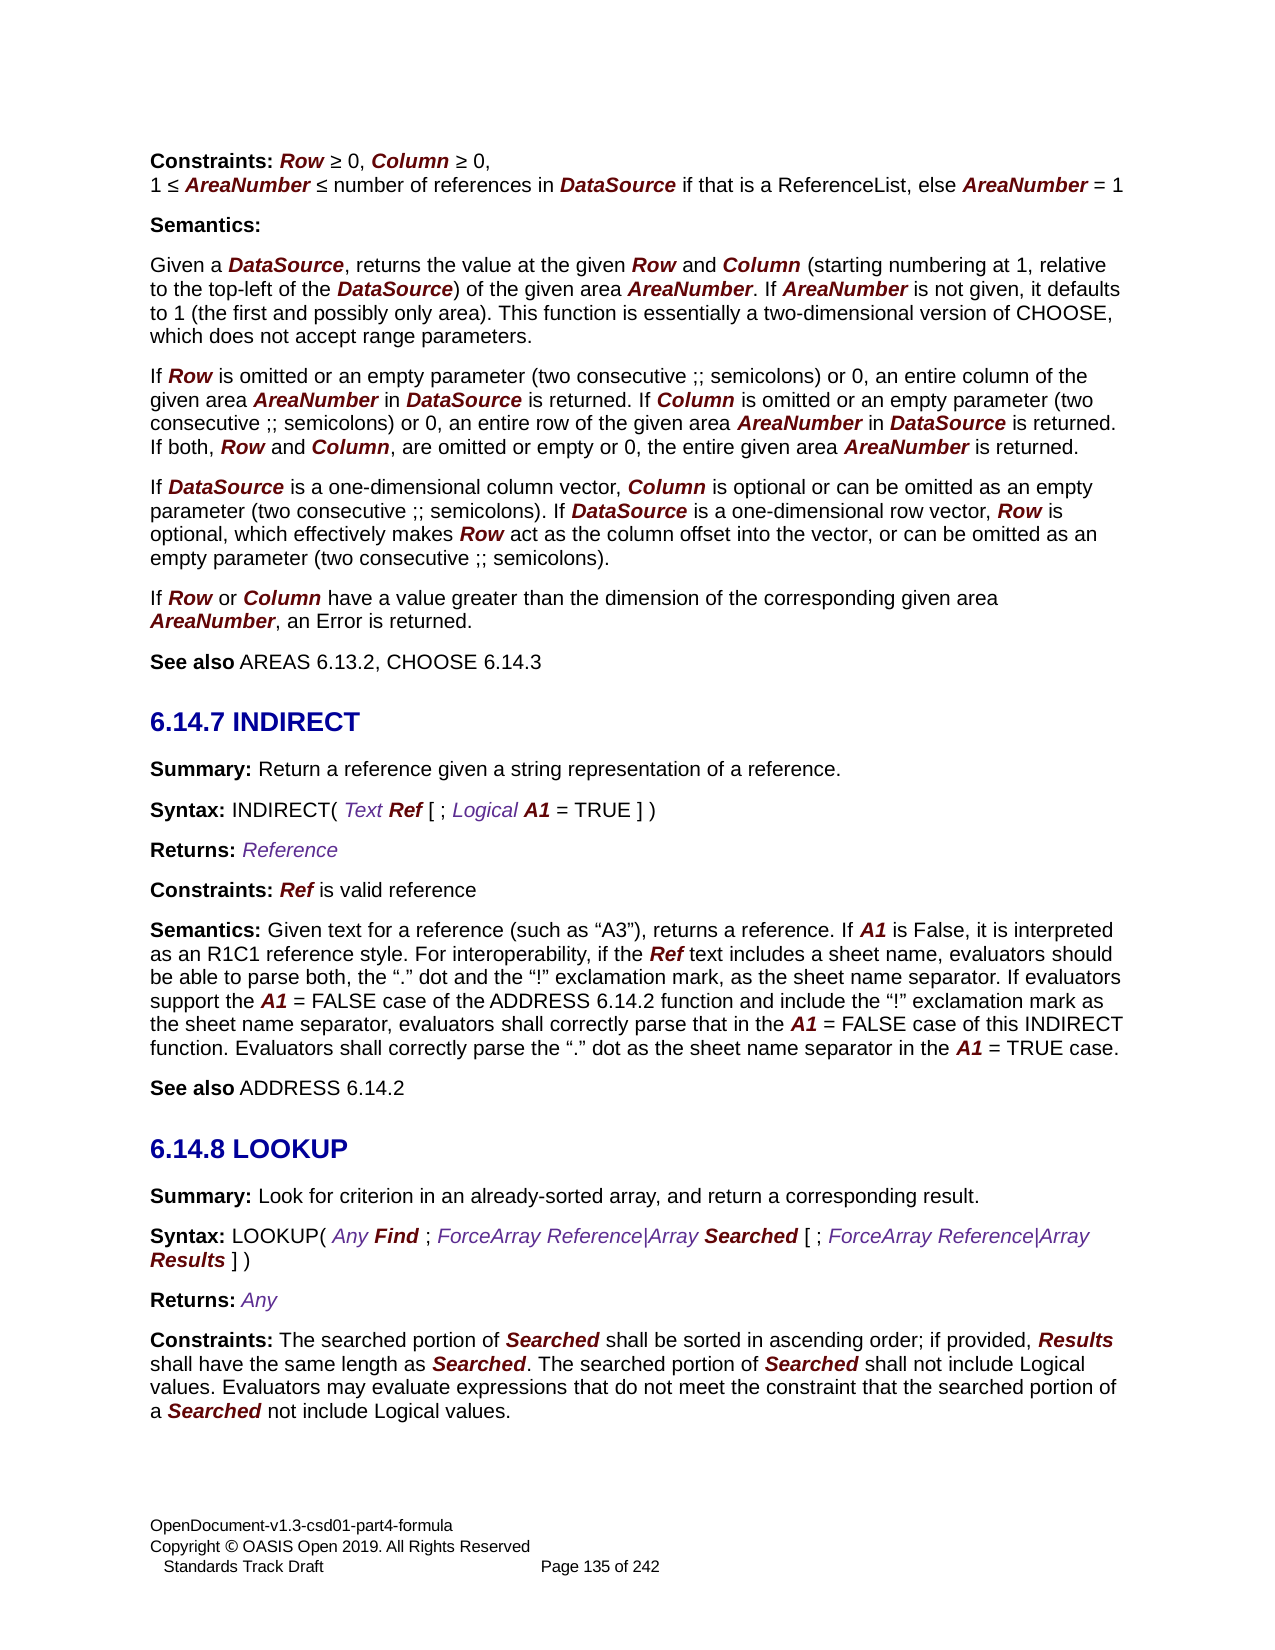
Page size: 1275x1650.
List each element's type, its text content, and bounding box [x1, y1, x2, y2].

text Constraints: The searched portion of Searched shall be sorted in ascending order; if provided, Results shall have the same length as Searched. The searched portion of Searched shall not include Logical values. Evaluators may evaluate expressions that do not meet the constraint that the searched portion of a Searched not include Logical values. [150, 1328, 1125, 1423]
text Semantics: [150, 214, 1125, 237]
text Summary: Look for criterion in an already-sorted array, and return a corresponding result. [150, 1184, 1125, 1208]
text Given a DataSource, returns the value at the given Row and Column (starting numbering at 1, relative to the top-left of the DataSource) of the given area AreaNumber. If AreaNumber is not given, it defaults to 1 (the first and possibly only area). This function is essentially a two-dimensional version of CHOOSE, which does not accept range parameters. [150, 254, 1125, 348]
text See also ADDRESS 6.14.2 [150, 1077, 1125, 1100]
text Semantics: Given text for a reference (such as “A3”), returns a reference. If A1 is False, it is interpreted as an R1C1 reference style. For interoperability, if the Ref text includes a sheet name, evaluators should be able to parse both, the “.” dot and the “!” exclamation mark, as the sheet name separator. If evaluators support the A1 = FALSE case of the ADDRESS 6.14.2 function and include the “!” exclamation mark as the sheet name separator, evaluators shall correctly parse that in the A1 = FALSE case of this INDIRECT function. Evaluators shall correctly parse the “.” dot as the sheet name separator in the A1 = TRUE case. [150, 919, 1125, 1060]
text Syntax: INDIRECT( Text Ref [ ; Logical A1 = TRUE ] ) [150, 798, 1125, 822]
text Constraints: Ref is valid reference [150, 878, 1125, 902]
text Returns: Any [150, 1288, 1125, 1312]
text Constraints: Row ≥ 0, Column ≥ 0, 1 ≤ AreaNumber ≤ number of references in DataSource if that is a ReferenceList, else AreaNumber = 1 [150, 150, 1125, 197]
text Syntax: LOOKUP( Any Find ; ForceArray Reference|Array Searched [ ; ForceArray Reference|Array Results ] ) [150, 1224, 1125, 1272]
text Returns: Reference [150, 838, 1125, 862]
text See also AREAS 6.13.2, CHOOSE 6.14.3 [150, 650, 1125, 674]
text Summary: Return a reference given a string representation of a reference. [150, 758, 1125, 781]
text If Row or Column have a value greater than the dimension of the corresponding given area AreaNumber, an Error is returned. [150, 586, 1125, 633]
subtitle LOOKUP [150, 1133, 1125, 1163]
text If Row is omitted or an empty parameter (two consecutive ;; semicolons) or 0, an entire column of the given area AreaNumber in DataSource is returned. If Column is omitted or an empty parameter (two consecutive ;; semicolons) or 0, an entire row of the given area AreaNumber in DataSource is returned. If both, Row and Column, are omitted or empty or 0, the entire given area AreaNumber is returned. [150, 365, 1125, 459]
text If DataSource is a one-dimensional column vector, Column is optional or can be omitted as an empty parameter (two consecutive ;; semicolons). If DataSource is a one-dimensional row vector, Row is optional, which effectively makes Row act as the column offset into the vector, or can be omitted as an empty parameter (two consecutive ;; semicolons). [150, 476, 1125, 570]
subtitle INDIRECT [150, 707, 1125, 737]
